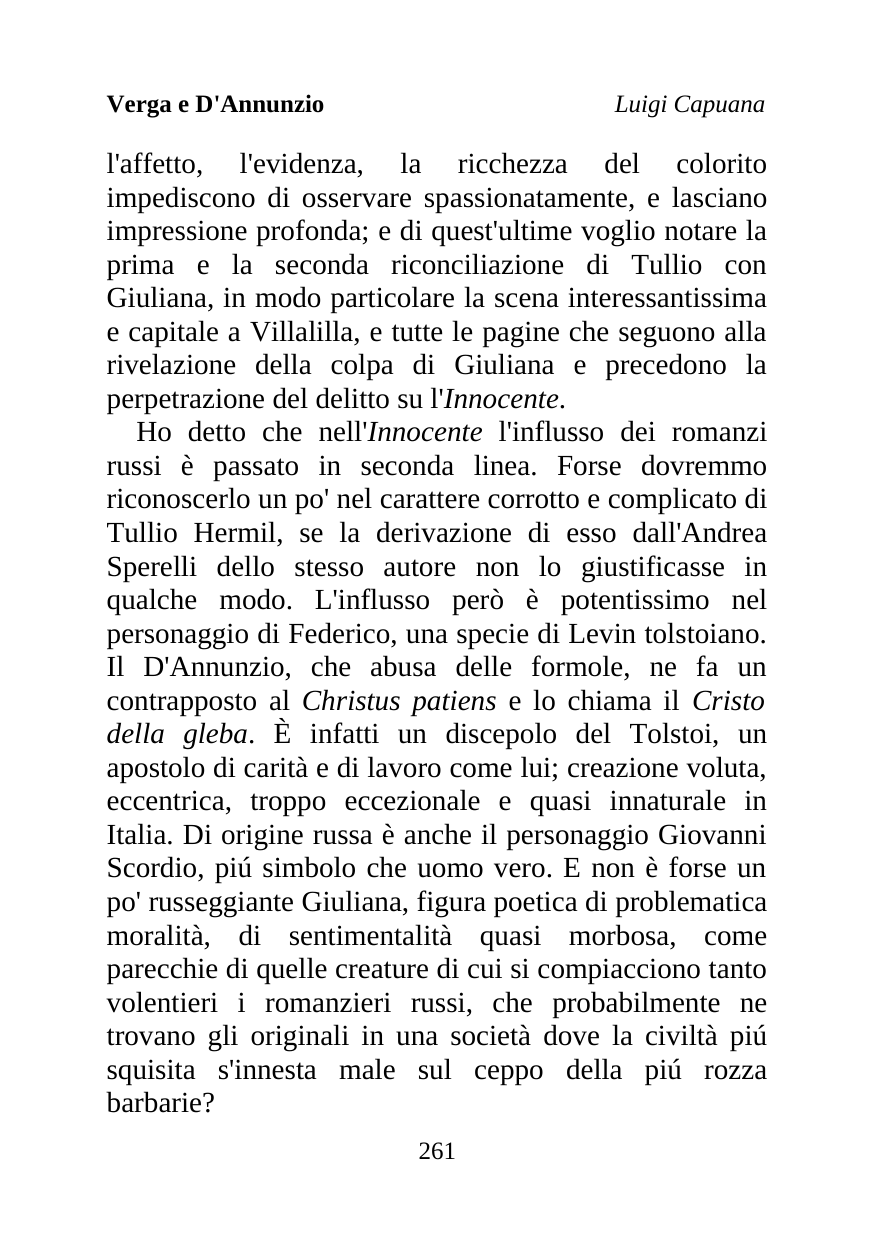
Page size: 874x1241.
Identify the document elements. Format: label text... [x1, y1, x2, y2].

text l'affetto, l'evidenza, la ricchezza del colorito impediscono di osservare spassionatamente, e lasciano impressione profonda; e di quest'ultime voglio notare la prima e la seconda riconciliazione di Tullio con Giuliana, in modo particolare la scena interessantissima e capitale a Villalilla, e tutte le pagine che seguono alla rivelazione della colpa di Giuliana e precedono la perpetrazione del delitto su l'Innocente. [106, 146, 768, 414]
text Ho detto che nell'Innocente l'influsso dei romanzi russi è passato in seconda linea. Forse dovremmo riconoscerlo un po' nel carattere corrotto e complicato di Tullio Hermil, se la derivazione di esso dall'Andrea Sperelli dello stesso autore non lo giustificasse in qualche modo. L'influsso però è potentissimo nel personaggio di Federico, una specie di Levin tolstoiano. Il D'Annunzio, che abusa delle formole, ne fa un contrapposto al Christus patiens e lo chiama il Cristo della gleba. È infatti un discepolo del Tolstoi, un apostolo di carità e di lavoro come lui; creazione voluta, eccentrica, troppo eccezionale e quasi innaturale in Italia. Di origine russa è anche il personaggio Giovanni Scordio, piú simbolo che uomo vero. E non è forse un po' russeggiante Giuliana, figura poetica di problematica moralità, di sentimentalità quasi morbosa, come parecchie di quelle creature di cui si compiacciono tanto volentieri i romanzieri russi, che probabilmente ne trovano gli originali in una società dove la civiltà piú squisita s'innesta male sul ceppo della piú rozza barbarie? [106, 414, 768, 1119]
